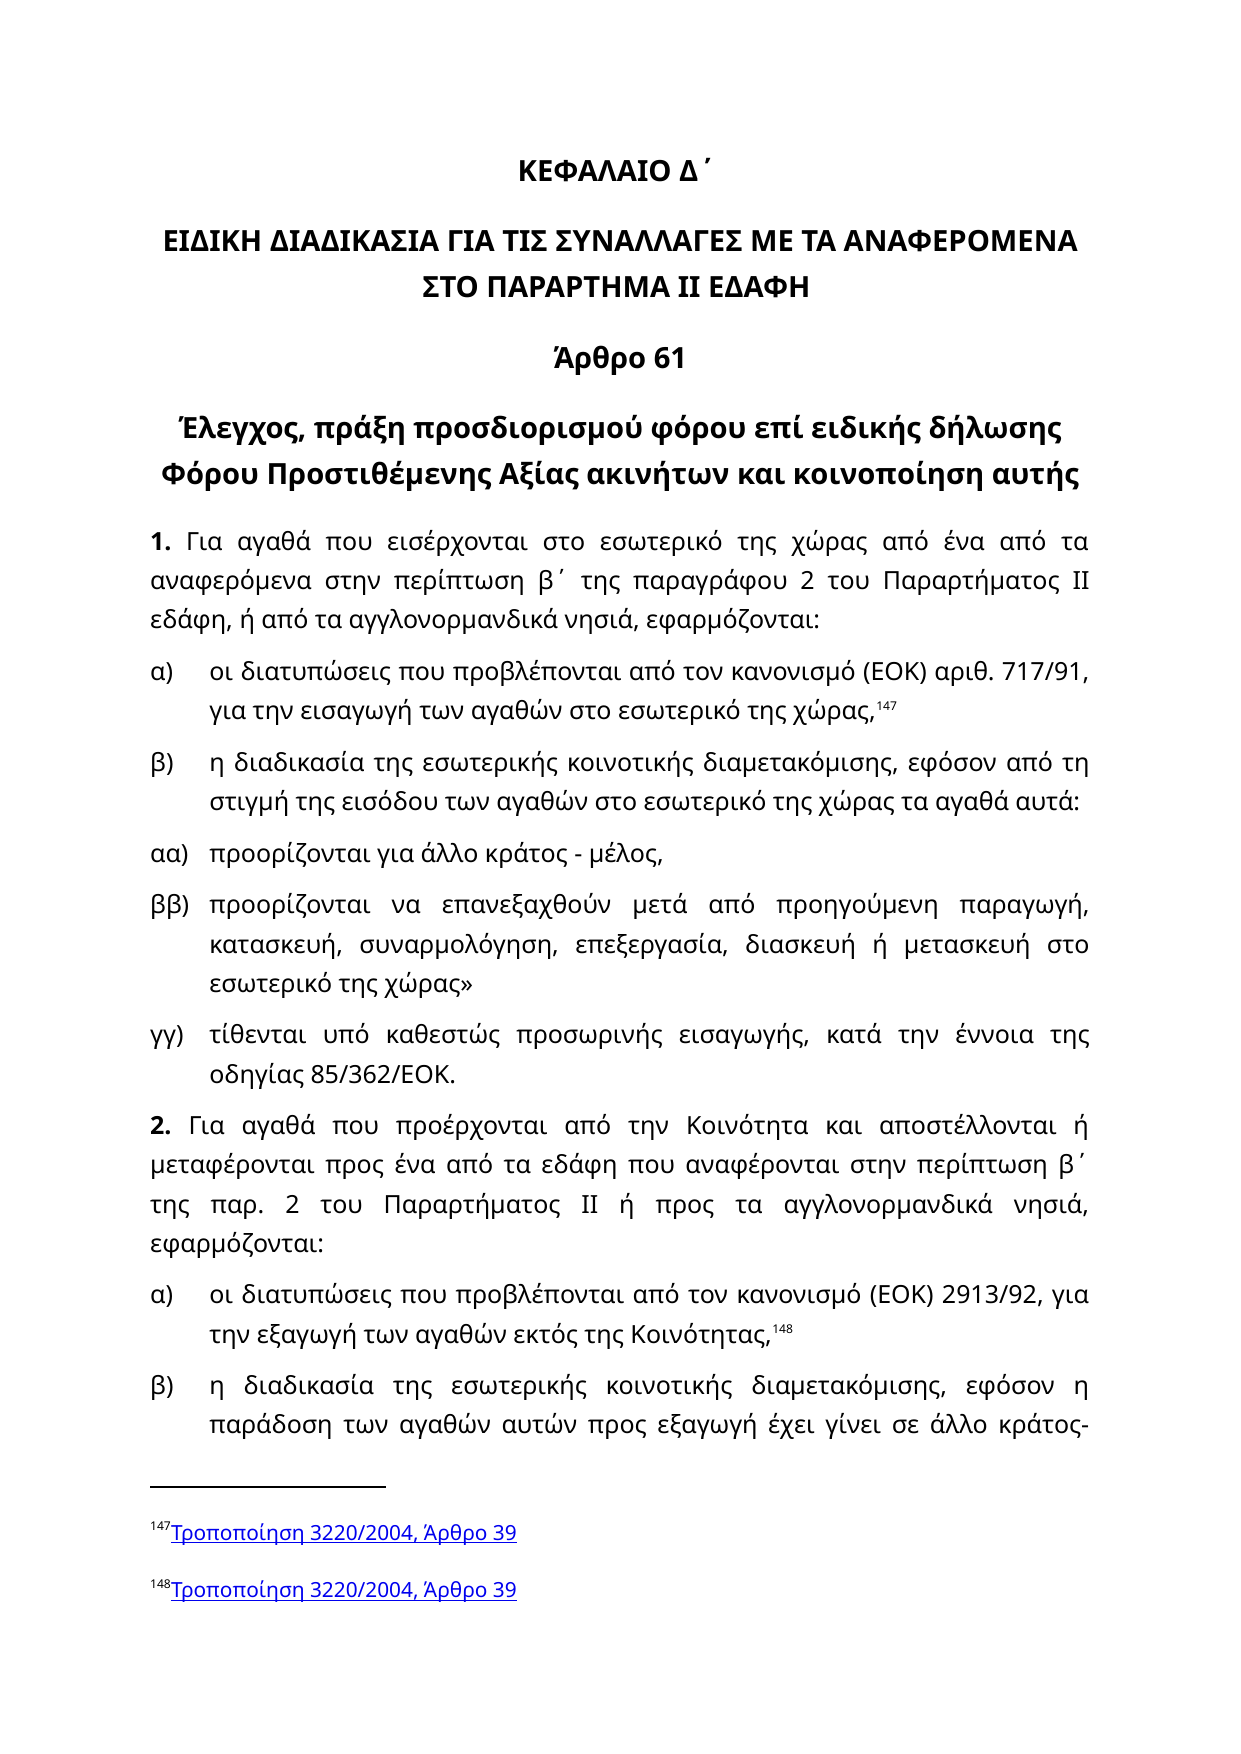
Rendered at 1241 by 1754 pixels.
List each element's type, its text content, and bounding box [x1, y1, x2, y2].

list γγ) τίθενται υπό καθεστώς προσωρινής εισαγωγής, κατά την έννοια της οδηγίας 85/362/ΕΟΚ. [150, 1017, 1090, 1090]
list α) οι διατυπώσεις που προβλέπονται από τον κανονισμό (ΕΟΚ) 2913/92, για την εξαγωγή των αγαθών εκτός της Κοινότητας, [150, 1277, 1090, 1350]
list β) η διαδικασία της εσωτερικής κοινοτικής διαμετακόμισης, εφόσον από τη στιγμή της εισόδου των αγαθών στο εσωτερικό της χώρας τα αγαθά αυτά: [150, 744, 1090, 818]
list β) η διαδικασία της εσωτερικής κοινοτικής διαμετακόμισης, εφόσον η παράδοση των αγαθών αυτών προς εξαγωγή έχει γίνει σε άλλο κράτος- [150, 1368, 1090, 1441]
subtitle ΕΙΔΙΚΗ ΔΙΑΔΙΚΑΣΙΑ ΓΙΑ ΤΙΣ ΣΥΝΑΛΛΑΓΕΣ ΜΕ ΤΑ ΑΝΑΦΕΡΟΜΕΝΑ ΣΤΟ ΠΑΡΑΡΤΗΜΑ II ΕΔΑΦΗ [150, 221, 1090, 306]
text Τροποποίηση 3220/2004, Άρθρο 39 [150, 1518, 1090, 1546]
text Τροποποίηση 3220/2004, Άρθρο 39 [150, 1576, 1090, 1604]
list αα) προορίζονται για άλλο κράτος - μέλος, [150, 835, 1090, 869]
subtitle ΚΕΦΑΛΑΙΟ Δ΄ [150, 150, 1090, 190]
list α) οι διατυπώσεις που προβλέπονται από τον κανονισμό (ΕΟΚ) αριθ. 717/91, για την εισαγωγή των αγαθών στο εσωτερικό της χώρας, [150, 654, 1090, 727]
list ββ) προορίζονται να επανεξαχθούν μετά από προηγούμενη παραγωγή, κατασκευή, συναρμολόγηση, επεξεργασία, διασκευή ή μετασκευή στο εσωτερικό της χώρας» [150, 887, 1090, 999]
text 2. Για αγαθά που προέρχονται από την Κοινότητα και αποστέλλονται ή μεταφέρονται προς ένα από τα εδάφη που αναφέρονται στην περίπτωση β΄ της παρ. 2 του Παραρτήματος II ή προς τα αγγλονορμανδικά νησιά, εφαρμόζονται: [150, 1108, 1090, 1259]
subtitle Έλεγχος, πράξη προσδιορισμού φόρου επί ειδικής δήλωσης Φόρου Προστιθέμενης Αξίας ακινήτων και κοινοποίηση αυτής [150, 407, 1090, 493]
subtitle Άρθρο 61 [150, 337, 1090, 377]
text 1. Για αγαθά που εισέρχονται στο εσωτερικό της χώρας από ένα από τα αναφερόμενα στην περίπτωση β΄ της παραγράφου 2 του Παραρτήματος II εδάφη, ή από τα αγγλονορμανδικά νησιά, εφαρμόζονται: [150, 524, 1090, 636]
